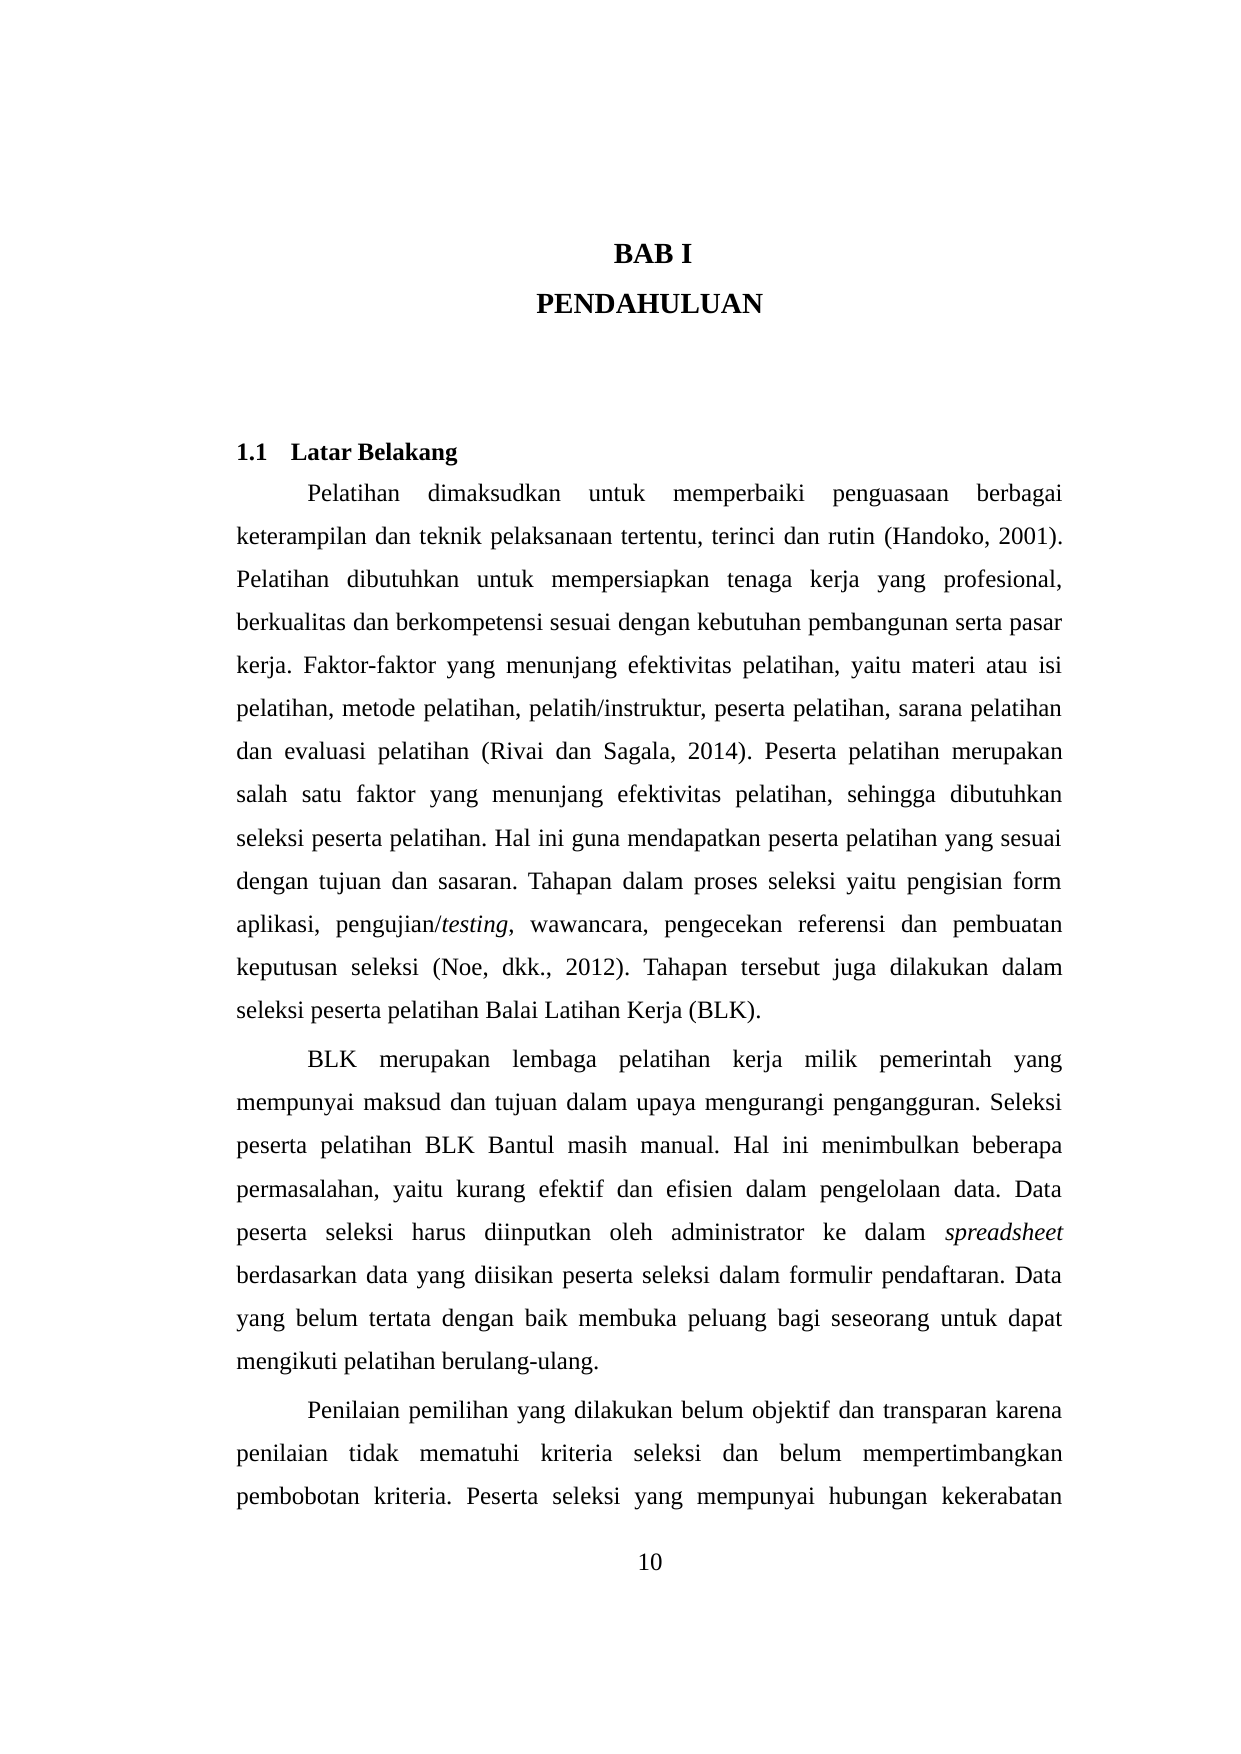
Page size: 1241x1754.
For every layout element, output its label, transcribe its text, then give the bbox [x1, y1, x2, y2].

text BLK merupakan lembaga pelatihan kerja milik pemerintah yang mempunyai maksud dan tujuan dalam upaya mengurangi pengangguran. Seleksi peserta pelatihan BLK Bantul masih manual. Hal ini menimbulkan beberapa permasalahan, yaitu kurang efektif dan efisien dalam pengelolaan data. Data peserta seleksi harus diinputkan oleh administrator ke dalam spreadsheet berdasarkan data yang diisikan peserta seleksi dalam formulir pendaftaran. Data yang belum tertata dengan baik membuka peluang bagi seseorang untuk dapat mengikuti pelatihan berulang-ulang. [236, 1044, 1063, 1375]
text Penilaian pemilihan yang dilakukan belum objektif dan transparan karena penilaian tidak mematuhi kriteria seleksi dan belum mempertimbangkan pembobotan kriteria. Peserta seleksi yang mempunyai hubungan kekerabatan [236, 1395, 1063, 1510]
subtitle Bab I PENDAHULUAN [236, 236, 1063, 320]
text Pelatihan dimaksudkan untuk memperbaiki penguasaan berbagai keterampilan dan teknik pelaksanaan tertentu, terinci dan rutin (Handoko, 2001). Pelatihan dibutuhkan untuk mempersiapkan tenaga kerja yang profesional, berkualitas dan berkompetensi sesuai dengan kebutuhan pembangunan serta pasar kerja. Faktor-faktor yang menunjang efektivitas pelatihan, yaitu materi atau isi pelatihan, metode pelatihan, pelatih/instruktur, peserta pelatihan, sarana pelatihan dan evaluasi pelatihan (Rivai dan Sagala, 2014). Peserta pelatihan merupakan salah satu faktor yang menunjang efektivitas pelatihan, sehingga dibutuhkan seleksi peserta pelatihan. Hal ini guna mendapatkan peserta pelatihan yang sesuai dengan tujuan dan sasaran. Tahapan dalam proses seleksi yaitu pengisian form aplikasi, pengujian/testing, wawancara, pengecekan referensi dan pembuatan keputusan seleksi (Noe, dkk., 2012). Tahapan tersebut juga dilakukan dalam seleksi peserta pelatihan Balai Latihan Kerja (BLK). [236, 478, 1063, 1024]
subtitle Latar Belakang [236, 437, 1063, 466]
